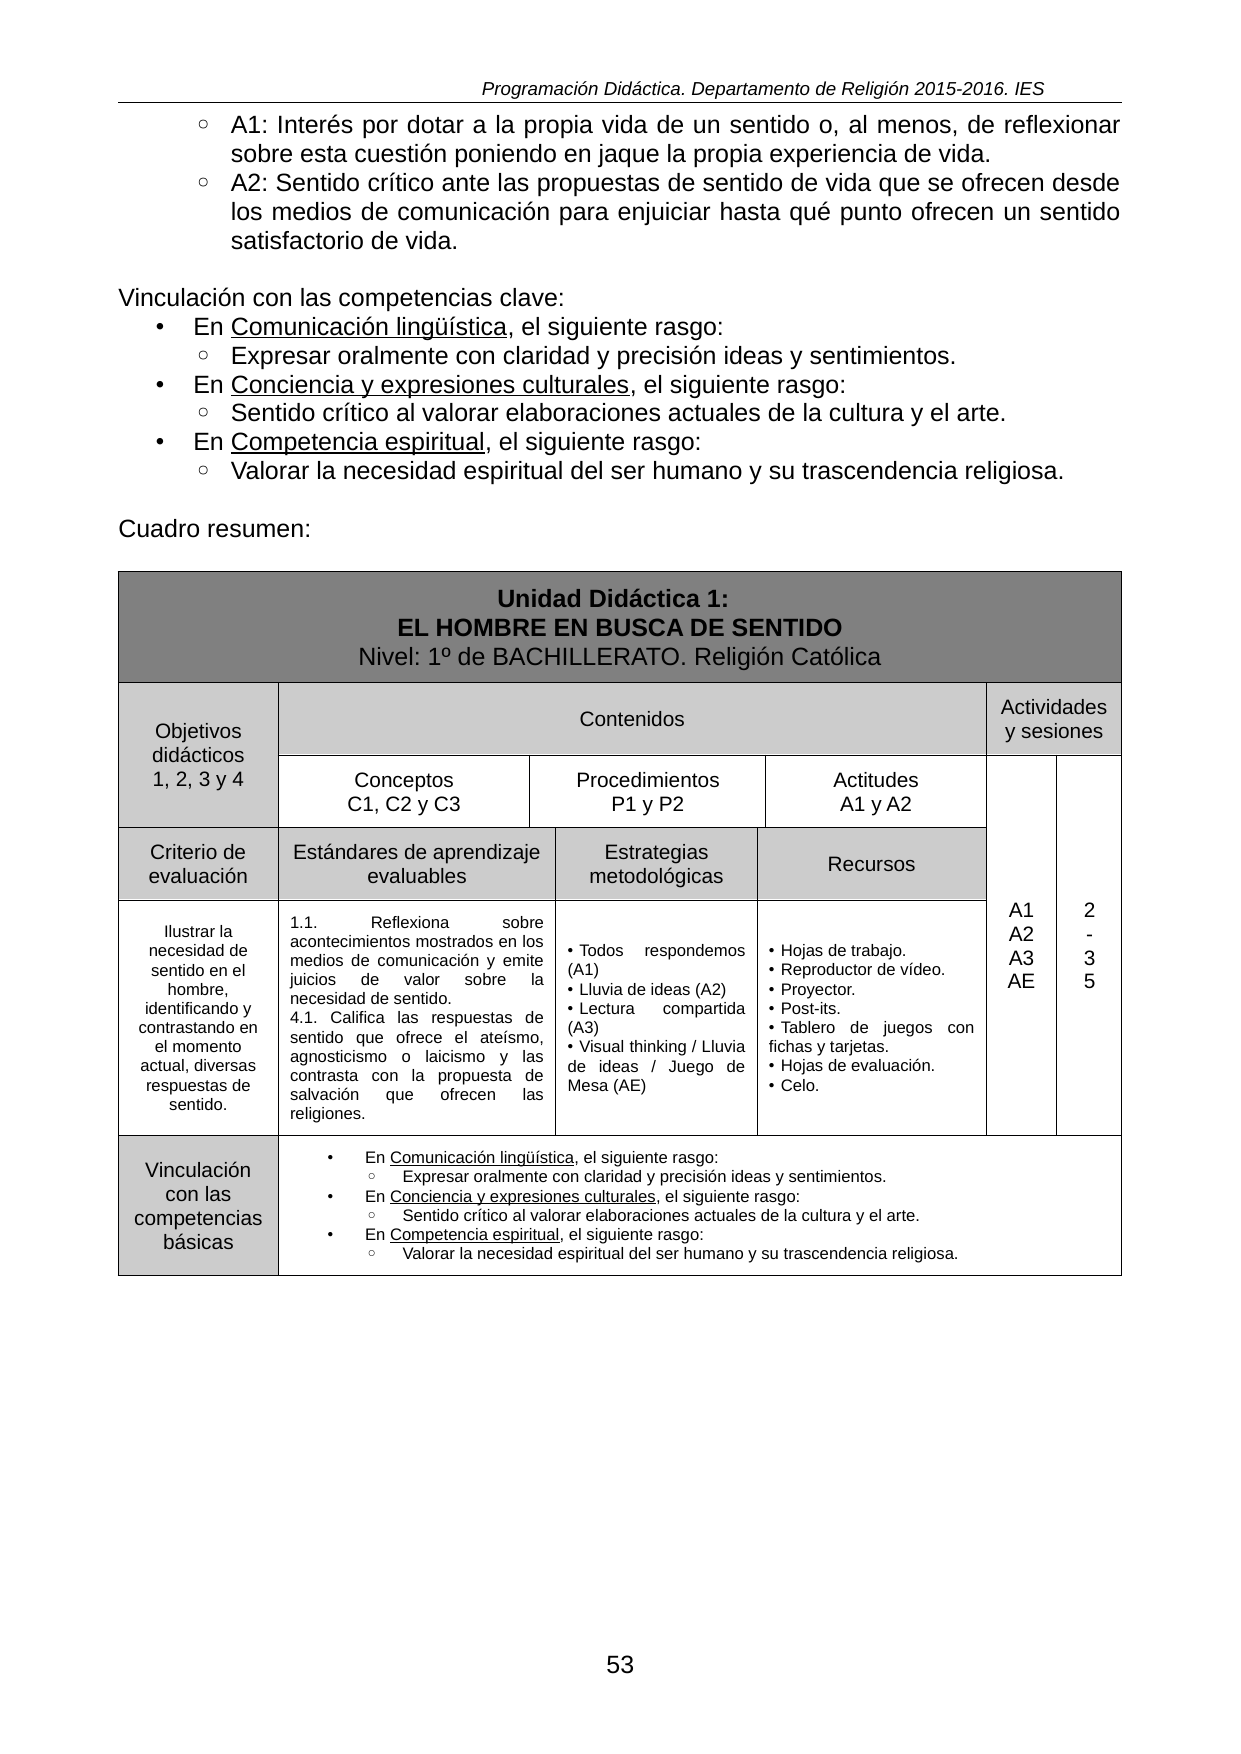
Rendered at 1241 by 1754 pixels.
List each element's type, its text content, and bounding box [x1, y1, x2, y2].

list A1: Interés por dotar a la propia vida de un sentido o, al menos, de reflexionar sobre esta cuestión poniendo en jaque la propia experiencia de vida. [193, 110, 1122, 168]
list En Competencia espiritual, el siguiente rasgo: [156, 427, 1122, 456]
table_cell 1.1. Reflexiona sobre acontecimientos mostrados en los medios de comunicación y emite juicios de valor sobre la necesidad de sentido. 4.1. Califica las respuestas de sentido que ofrece el ateísmo, agnosticismo o laicismo y las contrasta con la propuesta de salvación que ofrecen las religiones. [279, 901, 555, 1135]
table_cell Criterio de evaluación [119, 828, 278, 899]
table_cell A1 A2 A3 AE [987, 756, 1056, 1135]
table_cell Estándares de aprendizaje evaluables [279, 828, 555, 899]
text Cuadro resumen: [118, 514, 1122, 542]
table_cell Estrategias metodológicas [556, 828, 757, 899]
table_cell Conceptos C1, C2 y C3 [279, 756, 529, 827]
table_cell Recursos [758, 828, 986, 899]
table_cell Procedimientos P1 y P2 [530, 756, 765, 827]
list En Comunicación lingüística, el siguiente rasgo: [156, 312, 1122, 341]
text Vinculación con las competencias clave: [118, 283, 1122, 312]
table_cell Hojas de trabajo. Reproductor de vídeo. Proyector. Post-its. Tablero de juegos con fichas y tarjetas. Hojas de evaluación. Celo. [758, 901, 986, 1135]
table_cell Objetivos didácticos 1, 2, 3 y 4 [119, 683, 278, 827]
list A2: Sentido crítico ante las propuestas de sentido de vida que se ofrecen desde los medios de comunicación para enjuiciar hasta qué punto ofrecen un sentido satisfactorio de vida. [193, 168, 1122, 254]
list Valorar la necesidad espiritual del ser humano y su trascendencia religiosa. [193, 456, 1122, 485]
table_cell Ilustrar la necesidad de sentido en el hombre, identificando y contrastando en el momento actual, diversas respuestas de sentido. [119, 901, 278, 1135]
list Sentido crítico al valorar elaboraciones actuales de la cultura y el arte. [193, 398, 1122, 427]
list Expresar oralmente con claridad y precisión ideas y sentimientos. [193, 341, 1122, 369]
table_cell Vinculación con las competencias básicas [119, 1136, 278, 1275]
table_cell En Comunicación lingüística, el siguiente rasgo: Expresar oralmente con claridad y precisión ideas y sentimientos. En Conciencia y expresiones culturales, el siguiente rasgo: Sentido crítico al valorar elaboraciones actuales de la cultura y el arte. En Competencia espiritual, el siguiente rasgo: Valorar la necesidad espiritual del ser humano y su trascendencia religiosa. [279, 1136, 1121, 1275]
table_header Unidad Didáctica 1: EL HOMBRE EN BUSCA DE SENTIDO Nivel: 1º de BACHILLERATO. Religión Católica [119, 572, 1121, 682]
list En Conciencia y expresiones culturales, el siguiente rasgo: [156, 369, 1122, 398]
table_cell Contenidos [279, 683, 986, 754]
table_cell Actitudes A1 y A2 [766, 756, 986, 827]
table_cell 2 - 3 5 [1057, 756, 1121, 1135]
table_cell Actividades y sesiones [987, 683, 1121, 754]
table_cell Todos respondemos (A1) Lluvia de ideas (A2) Lectura compartida (A3) Visual thinking / Lluvia de ideas / Juego de Mesa (AE) [556, 901, 757, 1135]
